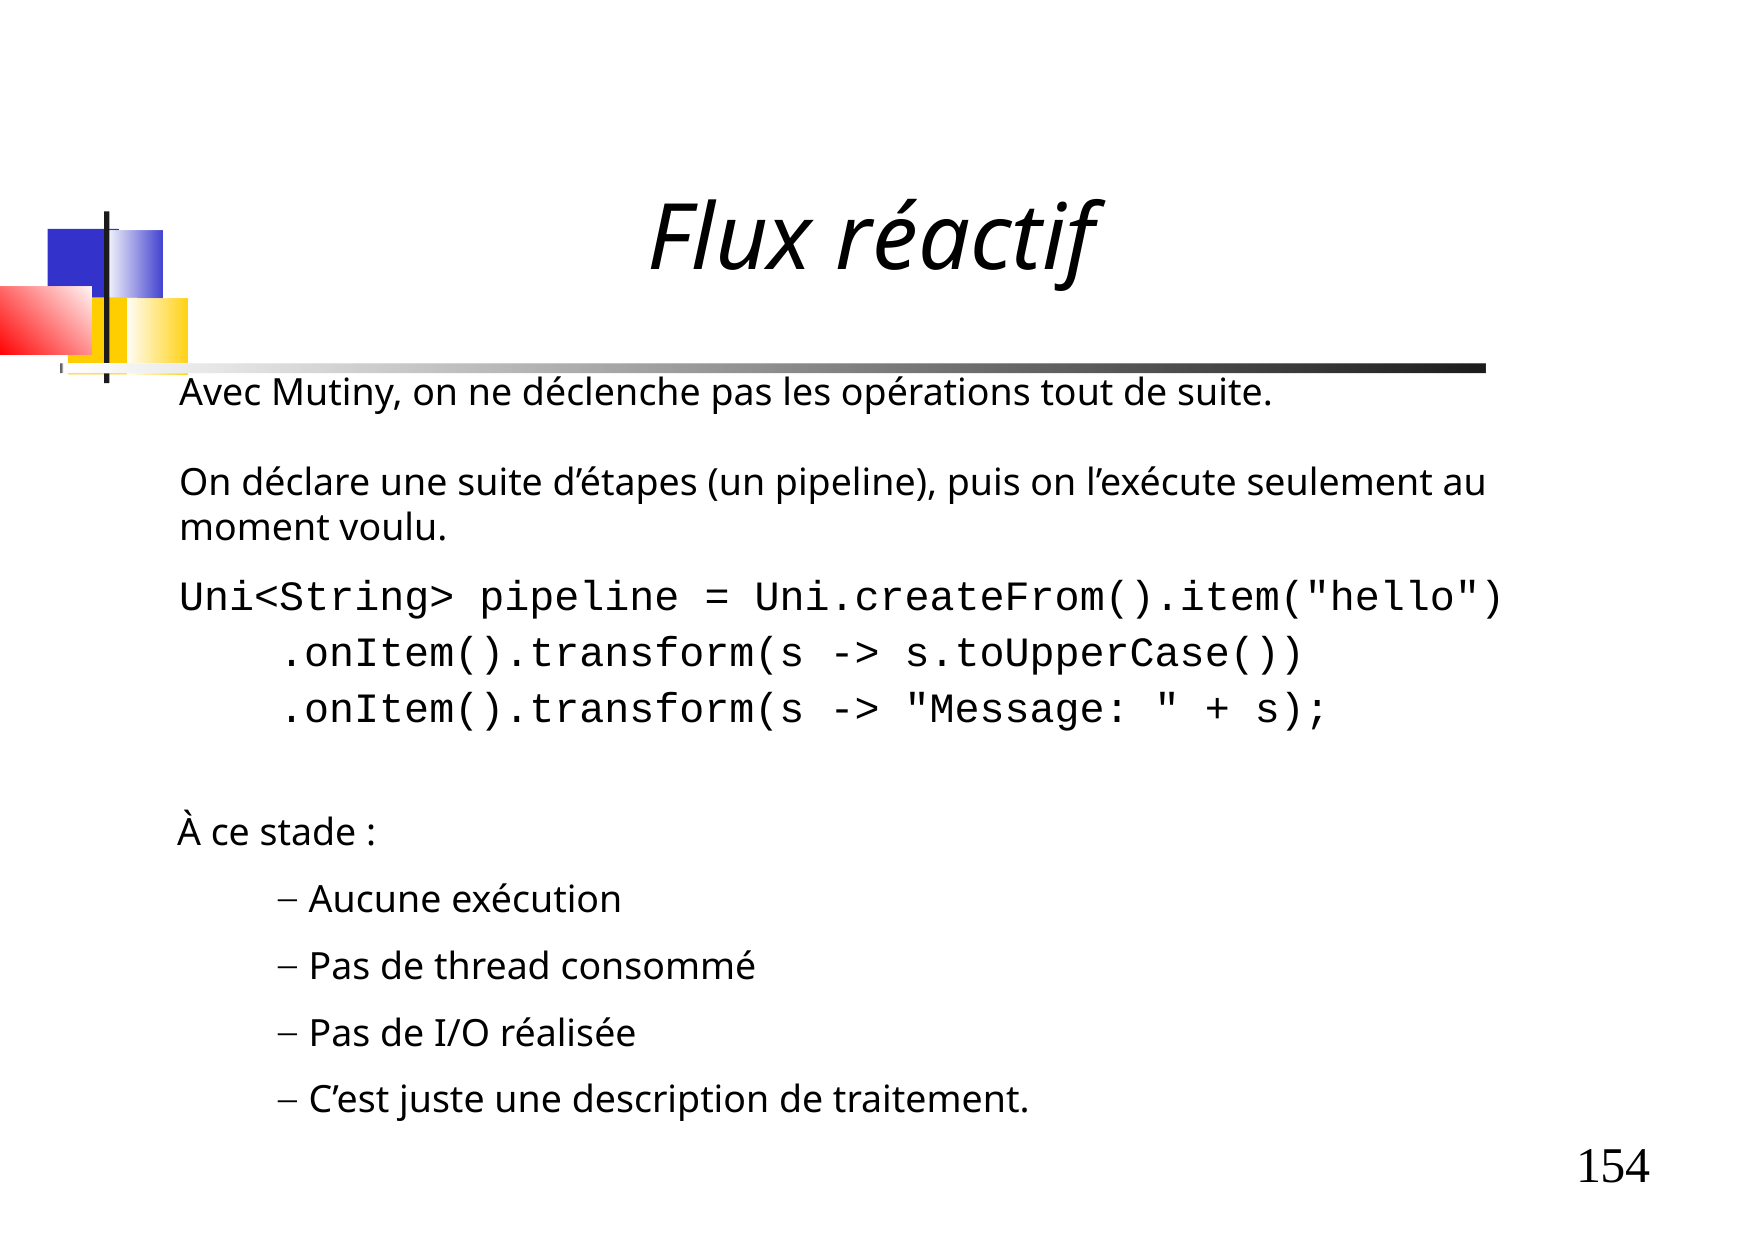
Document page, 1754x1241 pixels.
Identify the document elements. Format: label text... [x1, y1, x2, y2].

slide_number 154 [1569, 1135, 1660, 1241]
picture [0, 285, 92, 355]
picture [60, 229, 179, 384]
title Flux réactif [179, 183, 1564, 393]
text_box Avec Mutiny, on ne déclenche pas les opérations tout de suite. On déclare une suite d’étapes (un pipeline), puis on l’exécute seulement au moment voulu. Uni<String> pipeline = Uni.createFrom().item("hello") .onItem().transform(s -> s.toUpperCase()) .onItem().transform(s -> "Message: " + s); À ce stade : Aucune exécution Pas de thread consommé Pas de I/O réalisée C’est juste une description de traitement. [177, 344, 1559, 1121]
